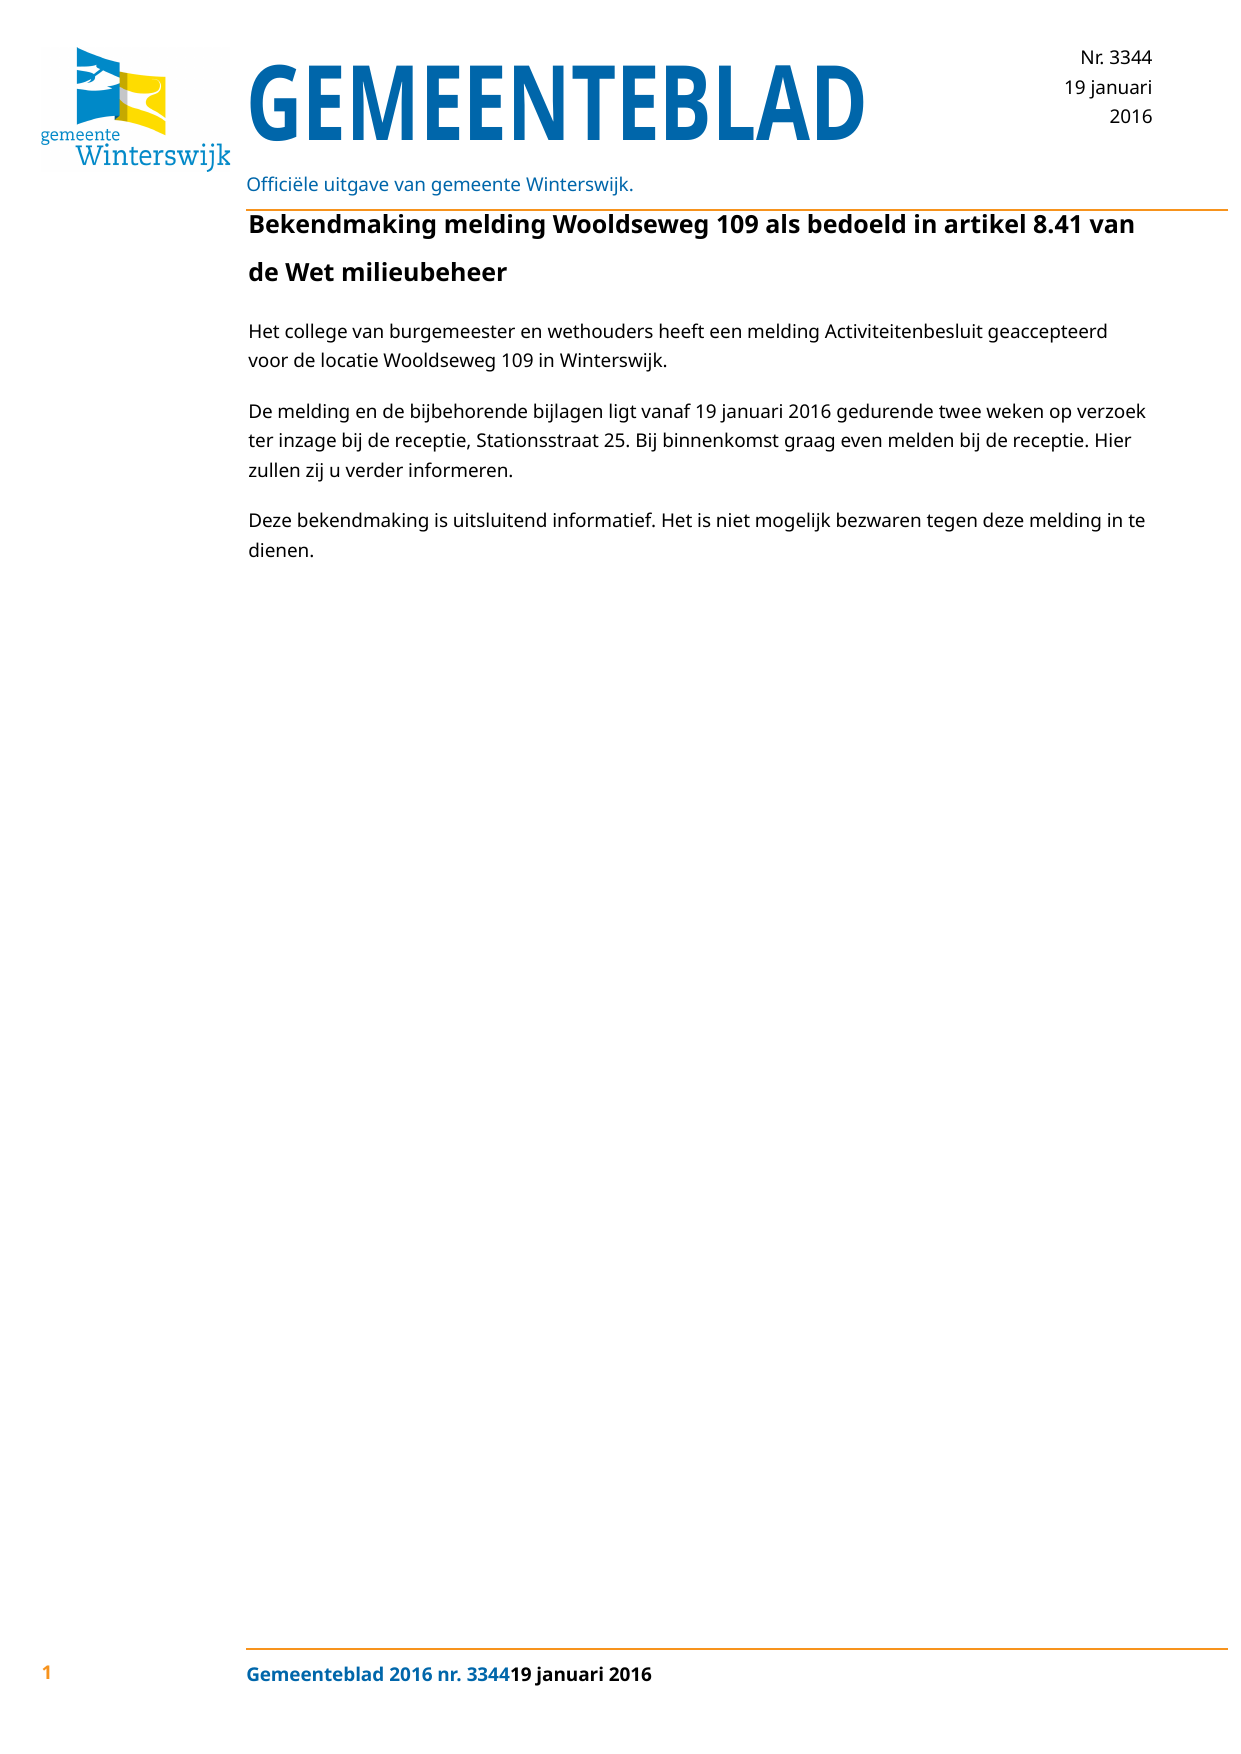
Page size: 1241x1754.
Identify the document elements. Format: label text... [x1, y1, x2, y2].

picture [225, 153, 231, 162]
text De melding en de bijbehorende bijlagen ligt vanaf 19 januari 2016 gedurende twee weken op verzoek ter inzage bij de receptie, Stationsstraat 25. Bij binnenkomst graag even melden bij de receptie. Hier zullen zij u verder informeren. [248, 398, 1152, 483]
picture [41, 47, 231, 172]
text Het college van burgemeester en wethouders heeft een melding Activiteitenbesluit geaccepteerd voor de locatie Wooldseweg 109 in Winterswijk. [248, 318, 1152, 373]
text Deze bekendmaking is uitsluitend informatief. Het is niet mogelijk bezwaren tegen deze melding in te dienen. [248, 507, 1152, 563]
text Bekendmaking melding Wooldseweg 109 als bedoeld in artikel 8.41 van de Wet milieubeheer [248, 211, 1152, 288]
